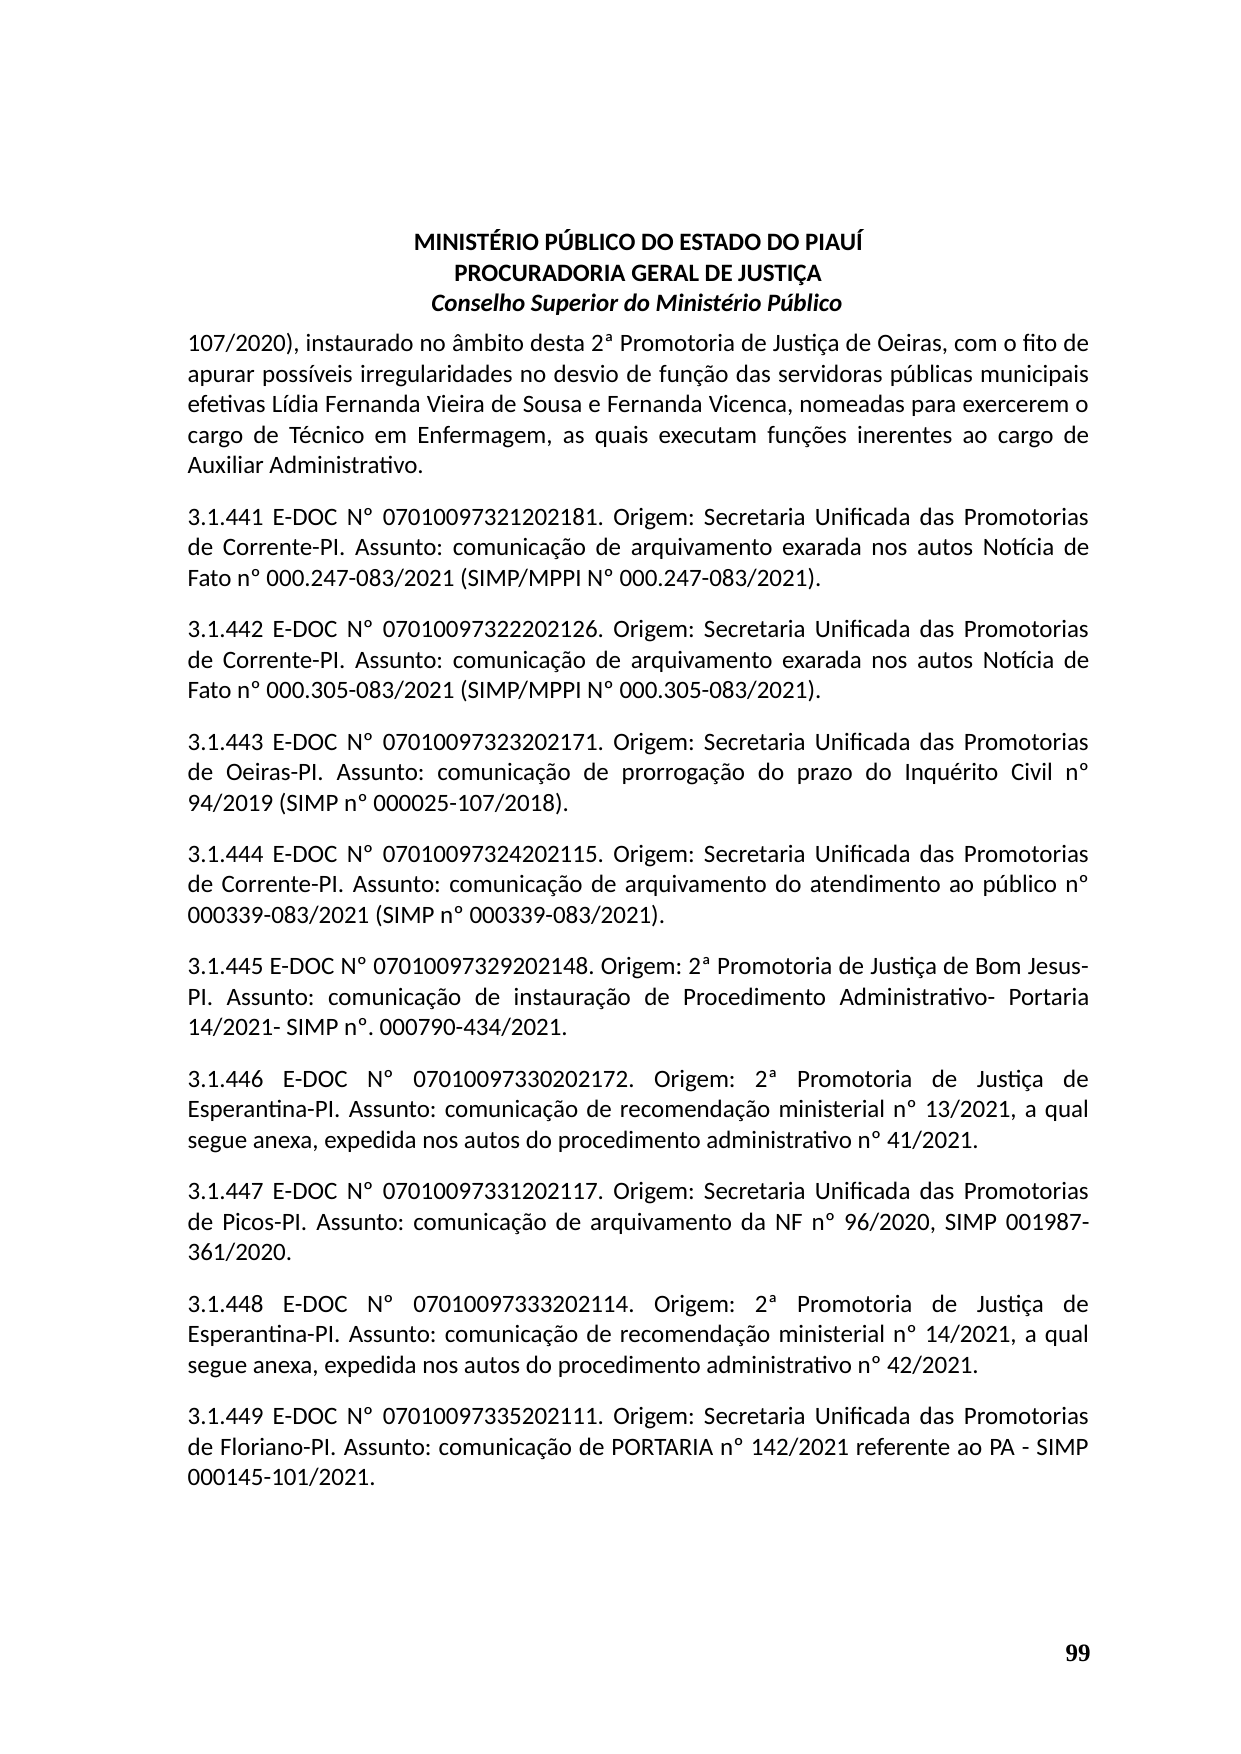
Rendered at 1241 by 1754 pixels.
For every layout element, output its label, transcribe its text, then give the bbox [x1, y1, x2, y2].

text 107/2020), instaurado no âmbito desta 2ª Promotoria de Justiça de Oeiras, com o fito de apurar possíveis irregularidades no desvio de função das servidoras públicas municipais efetivas Lídia Fernanda Vieira de Sousa e Fernanda Vicenca, nomeadas para exercerem o cargo de Técnico em Enfermagem, as quais executam funções inerentes ao cargo de Auxiliar Administrativo. [187, 327, 1090, 480]
text 3.1.449 E-DOC Nº 07010097335202111. Origem: Secretaria Unificada das Promotorias de Floriano-PI. Assunto: comunicação de PORTARIA nº 142/2021 referente ao PA - SIMP 000145-101/2021. [187, 1400, 1090, 1492]
text 3.1.447 E-DOC Nº 07010097331202117. Origem: Secretaria Unificada das Promotorias de Picos-PI. Assunto: comunicação de arquivamento da NF nº 96/2020, SIMP 001987-361/2020. [187, 1175, 1090, 1267]
text 3.1.443 E-DOC Nº 07010097323202171. Origem: Secretaria Unificada das Promotorias de Oeiras-PI. Assunto: comunicação de prorrogação do prazo do Inquérito Civil nº 94/2019 (SIMP nº 000025-107/2018). [187, 726, 1090, 817]
text 3.1.445 E-DOC Nº 07010097329202148. Origem: 2ª Promotoria de Justiça de Bom Jesus-PI. Assunto: comunicação de instauração de Procedimento Administrativo- Portaria 14/2021- SIMP nº. 000790-434/2021. [187, 951, 1090, 1042]
text 3.1.448 E-DOC Nº 07010097333202114. Origem: 2ª Promotoria de Justiça de Esperantina-PI. Assunto: comunicação de recomendação ministerial nº 14/2021, a qual segue anexa, expedida nos autos do procedimento administrativo nº 42/2021. [187, 1288, 1090, 1379]
text 3.1.442 E-DOC Nº 07010097322202126. Origem: Secretaria Unificada das Promotorias de Corrente-PI. Assunto: comunicação de arquivamento exarada nos autos Notícia de Fato nº 000.305-083/2021 (SIMP/MPPI Nº 000.305-083/2021). [187, 613, 1090, 705]
text 3.1.444 E-DOC Nº 07010097324202115. Origem: Secretaria Unificada das Promotorias de Corrente-PI. Assunto: comunicação de arquivamento do atendimento ao público nº 000339-083/2021 (SIMP nº 000339-083/2021). [187, 838, 1090, 930]
text 3.1.446 E-DOC Nº 07010097330202172. Origem: 2ª Promotoria de Justiça de Esperantina-PI. Assunto: comunicação de recomendação ministerial nº 13/2021, a qual segue anexa, expedida nos autos do procedimento administrativo nº 41/2021. [187, 1063, 1090, 1154]
text 3.1.441 E-DOC Nº 07010097321202181. Origem: Secretaria Unificada das Promotorias de Corrente-PI. Assunto: comunicação de arquivamento exarada nos autos Notícia de Fato nº 000.247-083/2021 (SIMP/MPPI Nº 000.247-083/2021). [187, 501, 1090, 592]
